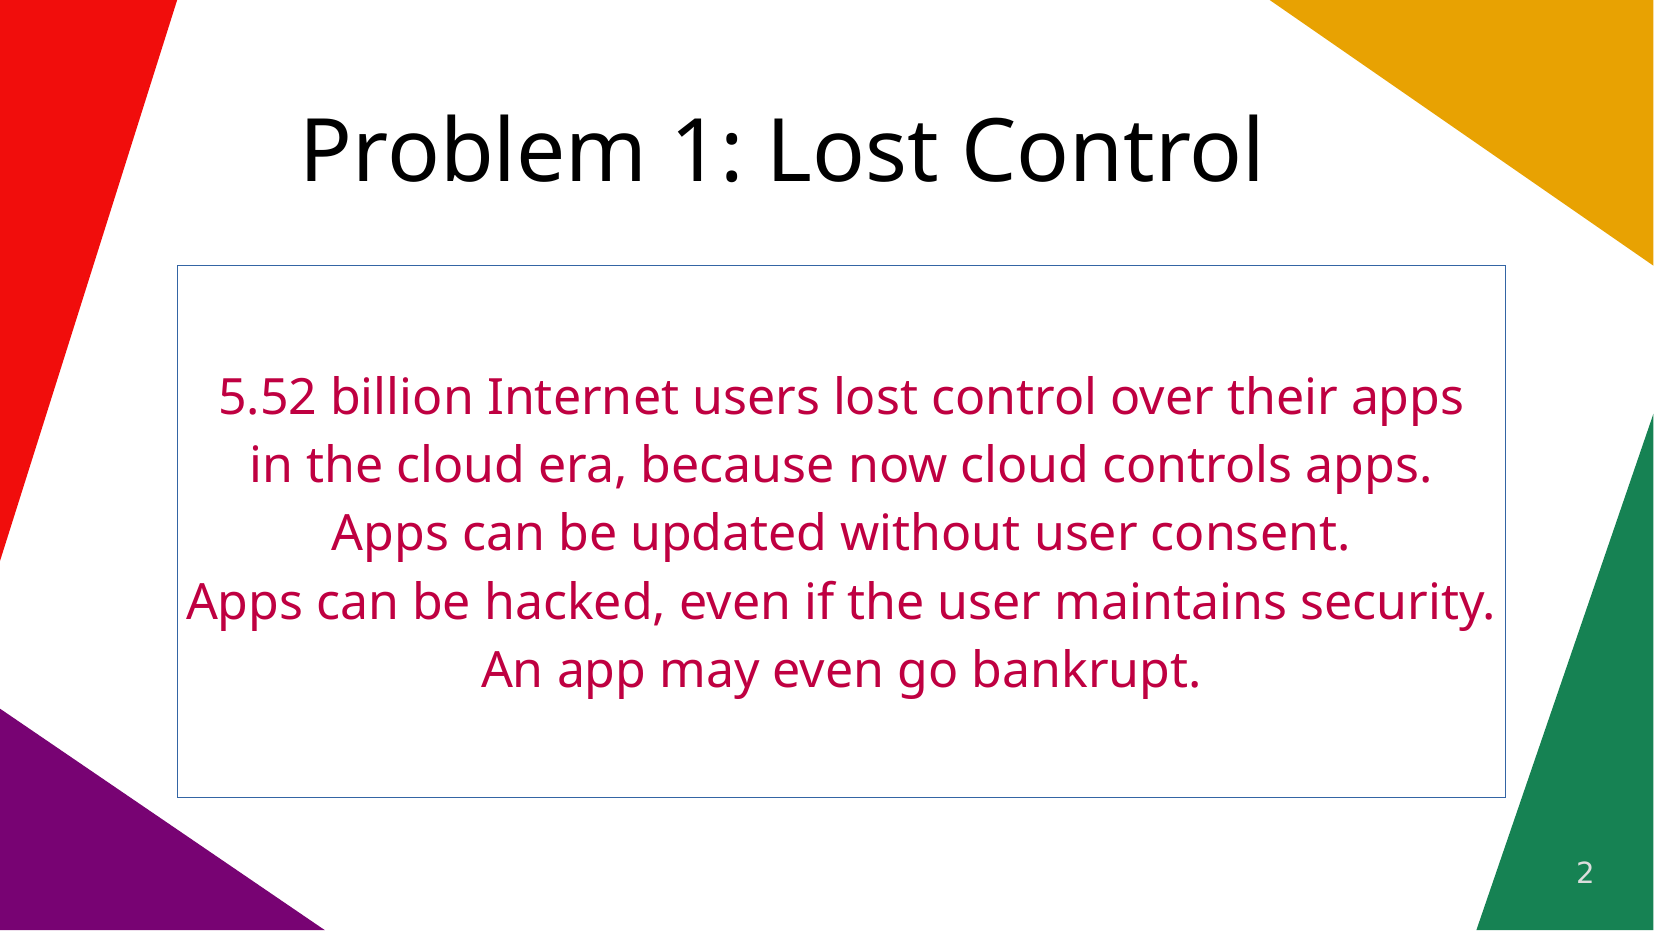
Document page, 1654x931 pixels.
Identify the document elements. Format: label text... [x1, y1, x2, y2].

text_box 5.52 billion Internet users lost control over their apps in the cloud era, because now cloud controls apps. Apps can be updated without user consent. Apps can be hacked, even if the user maintains security. An app may even go bankrupt. [177, 265, 1506, 798]
text_box Problem 1: Lost Control [383, 59, 1182, 237]
